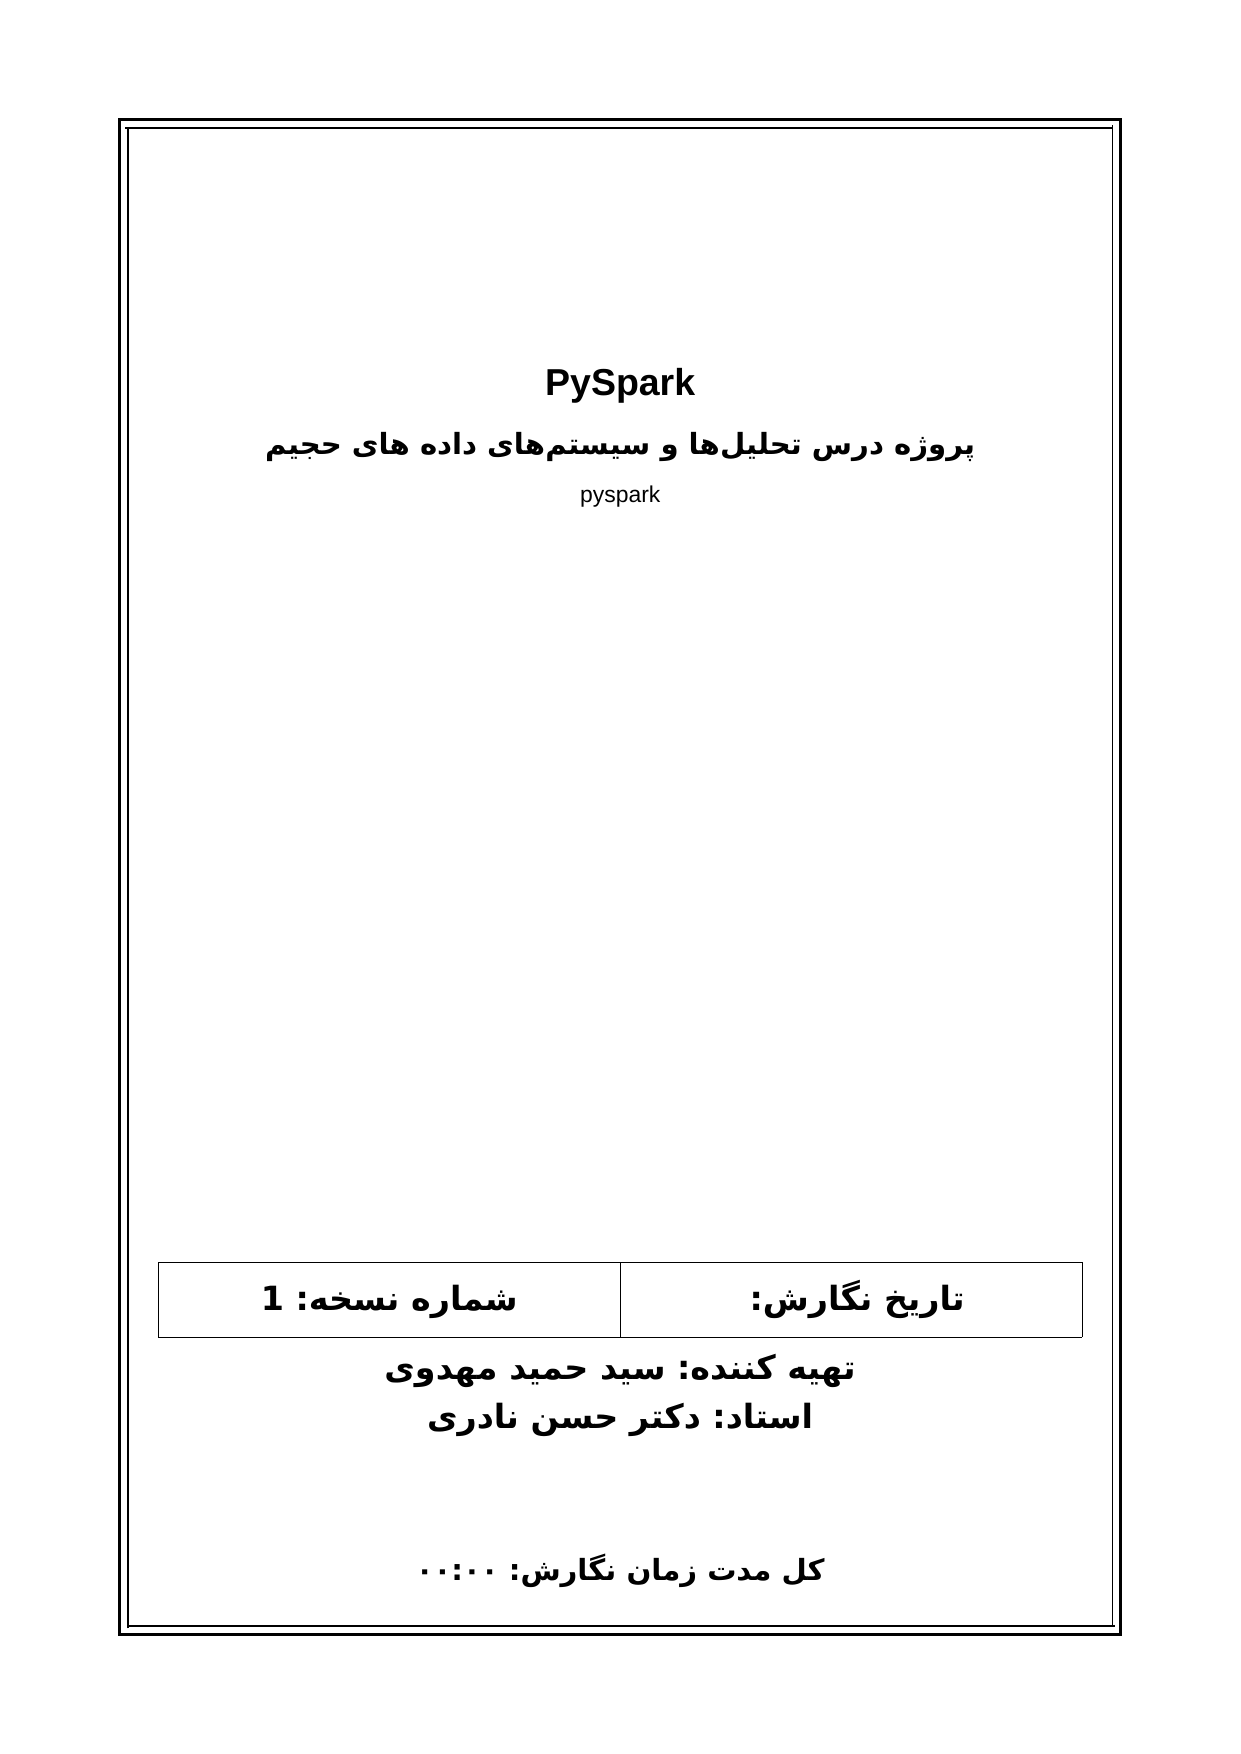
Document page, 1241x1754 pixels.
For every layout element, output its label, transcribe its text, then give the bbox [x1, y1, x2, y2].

title PySpark [158, 360, 1082, 403]
subtitle پروژه درس تحلیل‌ها و سیستم‌های داده های حجیم [158, 427, 1082, 461]
subtitle کل مدت زمان نگارش: ۰۰:۰۰ [158, 1553, 1082, 1587]
subtitle تهیه کننده: سید حمید مهدوی [158, 1349, 1082, 1387]
text pyspark [158, 474, 1082, 509]
table_header تاریخ نگارش: [621, 1263, 1082, 1337]
table_header شماره نسخه: 1 [159, 1263, 620, 1337]
text استاد: دکتر حسن نادری [158, 1400, 1082, 1435]
